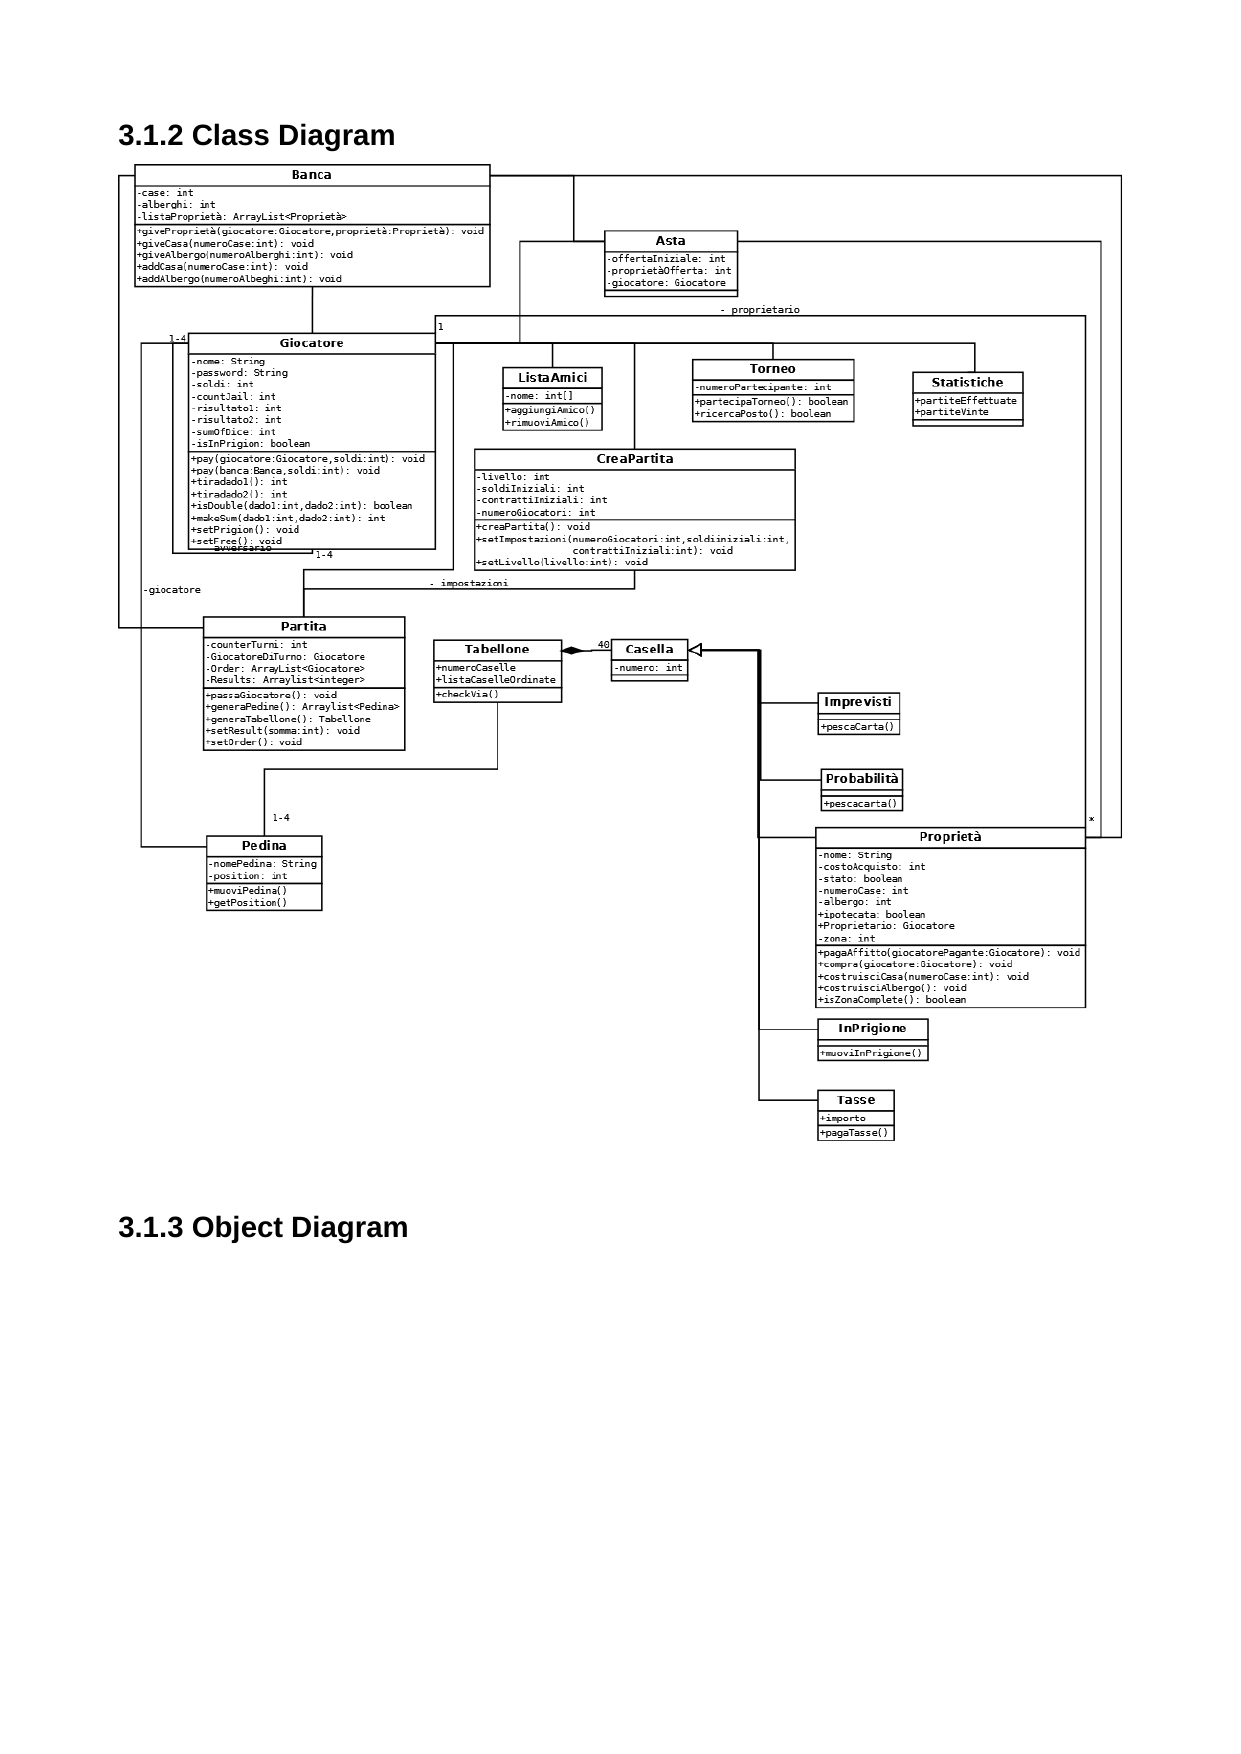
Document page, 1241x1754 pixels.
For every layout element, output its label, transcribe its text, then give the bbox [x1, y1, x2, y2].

picture [118, 164, 1123, 1141]
subtitle 3.1.2 Class Diagram [118, 118, 1122, 152]
subtitle 3.1.3 Object Diagram [118, 1210, 1122, 1244]
